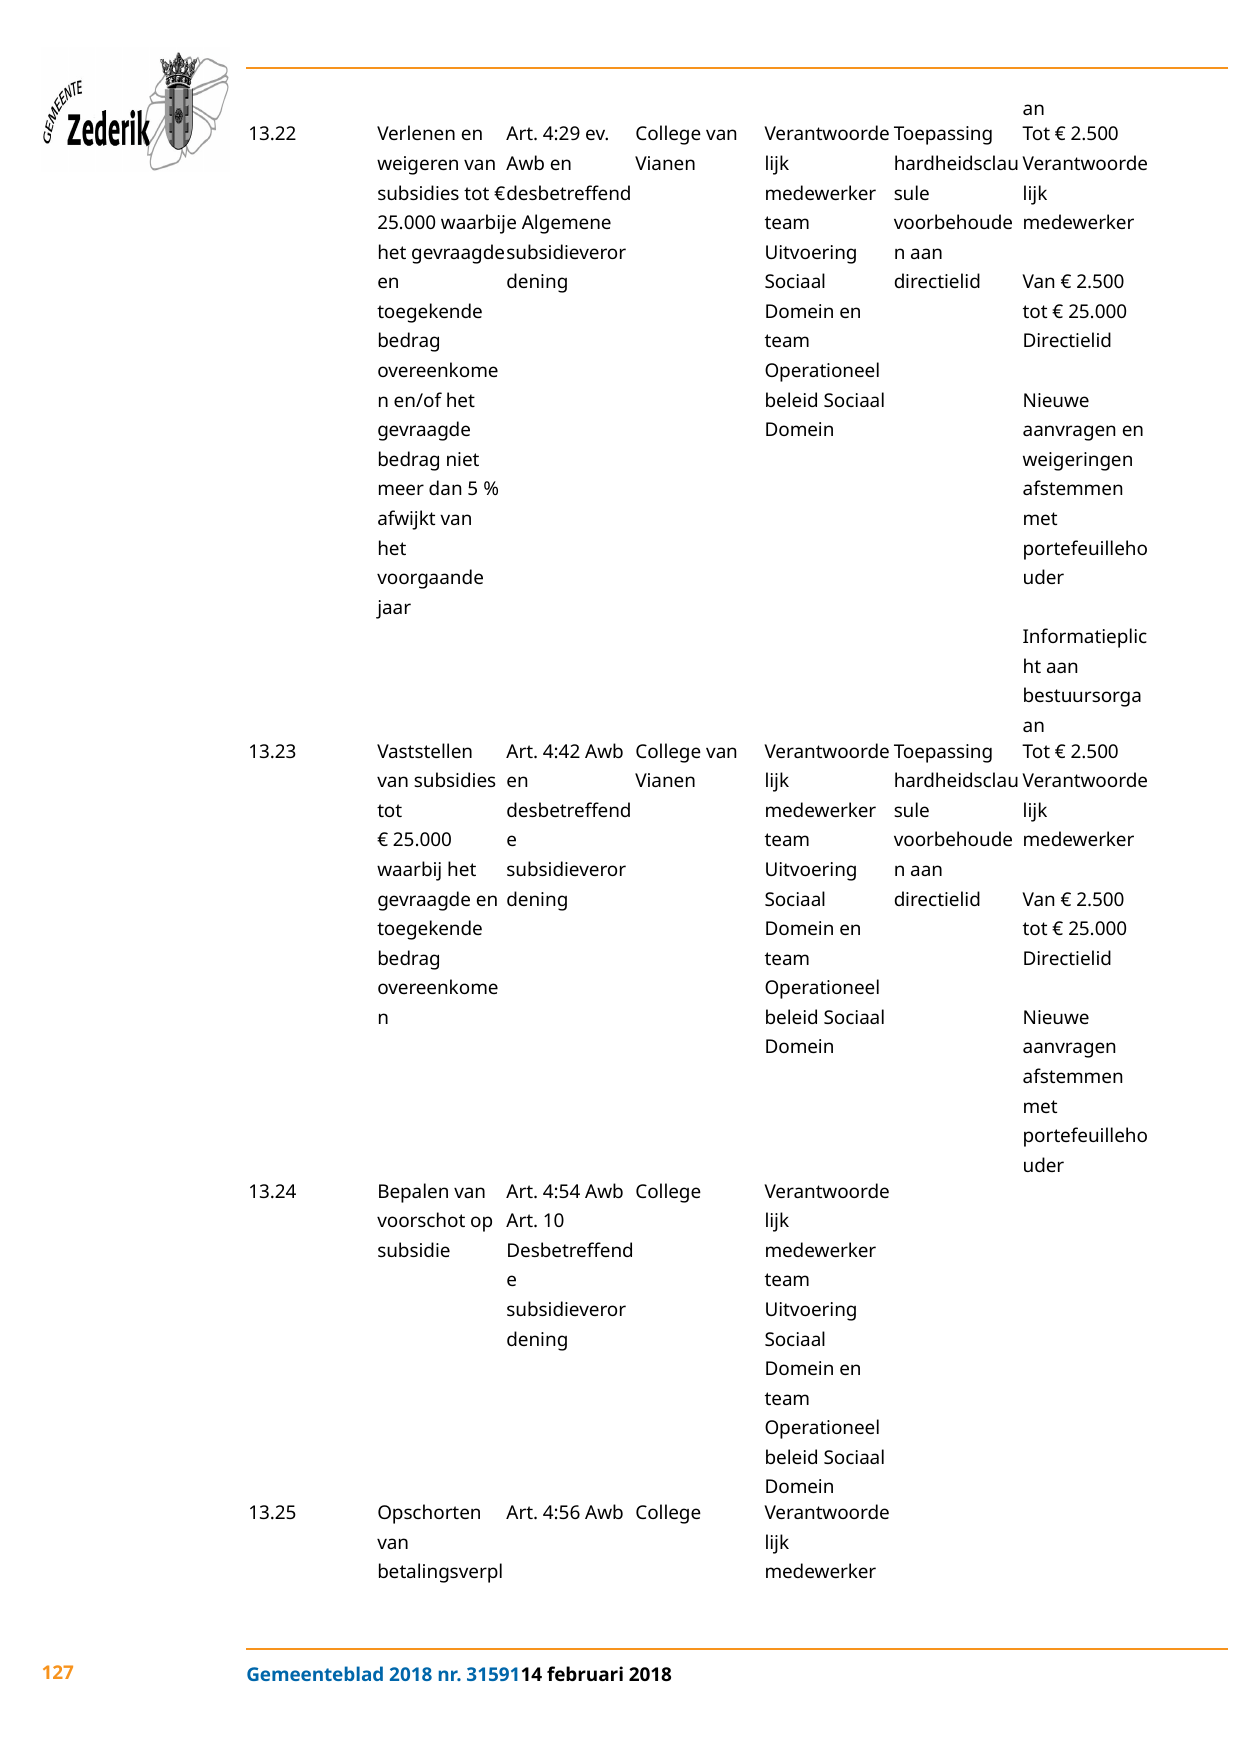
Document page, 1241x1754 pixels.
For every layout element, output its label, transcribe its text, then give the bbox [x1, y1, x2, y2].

table_cell 13.24 [248, 1178, 377, 1499]
table_cell College van Vianen [635, 121, 764, 738]
table_cell Toepassing hardheidsclausule voorbehouden aan directielid [894, 738, 1022, 1178]
table_cell Verlenen en weigeren van subsidies tot € 25.000 waarbij het gevraagde en toegekende bedrag overeenkomen en/of het gevraagde bedrag niet meer dan 5 % afwijkt van het voorgaande jaar [377, 121, 506, 738]
table_cell Verantwoordelijk medewerker team Uitvoering Sociaal Domein en team Operationeel beleid Sociaal Domein [764, 738, 893, 1178]
table_cell Art. 4:42 Awb en desbetreffende subsidieverordening [506, 738, 635, 1178]
table_cell [764, 95, 893, 121]
table_cell Art. 4:54 Awb Art. 10 Desbetreffende subsidieverordening [506, 1178, 635, 1499]
table_cell College van Vianen [635, 738, 764, 1178]
picture [41, 47, 231, 172]
table_cell Tot € 2.500 Verantwoordelijk medewerker Van € 2.500 tot € 25.000 Directielid Nieuwe aanvragen en weigeringen afstemmen met portefeuillehouder Informatieplicht aan bestuursorgaan [1023, 121, 1152, 738]
table_cell Art. 4:29 ev. Awb en desbetreffende Algemene subsidieverordening [506, 121, 635, 738]
table_cell [248, 95, 377, 121]
table_cell [635, 95, 764, 121]
table_cell 13.25 [248, 1499, 377, 1584]
table_cell [1023, 1178, 1152, 1499]
table_cell [894, 95, 1022, 121]
table_cell Verantwoordelijk medewerker [764, 1499, 893, 1584]
table_cell [1023, 1499, 1152, 1584]
table_cell Toepassing hardheidsclausule voorbehouden aan directielid [894, 121, 1022, 738]
table_cell Verantwoordelijk medewerker team Uitvoering Sociaal Domein en team Operationeel beleid Sociaal Domein [764, 121, 893, 738]
table_cell Opschorten van betalingsverpl [377, 1499, 506, 1584]
table_cell [894, 1499, 1022, 1584]
table_cell 13.22 [248, 121, 377, 738]
table_cell Tot € 2.500 Verantwoordelijk medewerker Van € 2.500 tot € 25.000 Directielid Nieuwe aanvragen afstemmen met portefeuillehouder [1023, 738, 1152, 1178]
table_cell an [1023, 95, 1152, 121]
table_cell Vaststellen van subsidies tot € 25.000 waarbij het gevraagde en toegekende bedrag overeenkomen [377, 738, 506, 1178]
table_cell College [635, 1499, 764, 1584]
table_cell Art. 4:56 Awb [506, 1499, 635, 1584]
table_cell [894, 1178, 1022, 1499]
table_cell Bepalen van voorschot op subsidie [377, 1178, 506, 1499]
table_cell 13.23 [248, 738, 377, 1178]
table_cell [377, 95, 506, 121]
table_cell College [635, 1178, 764, 1499]
table_cell Verantwoordelijk medewerker team Uitvoering Sociaal Domein en team Operationeel beleid Sociaal Domein [764, 1178, 893, 1499]
table_cell [506, 95, 635, 121]
